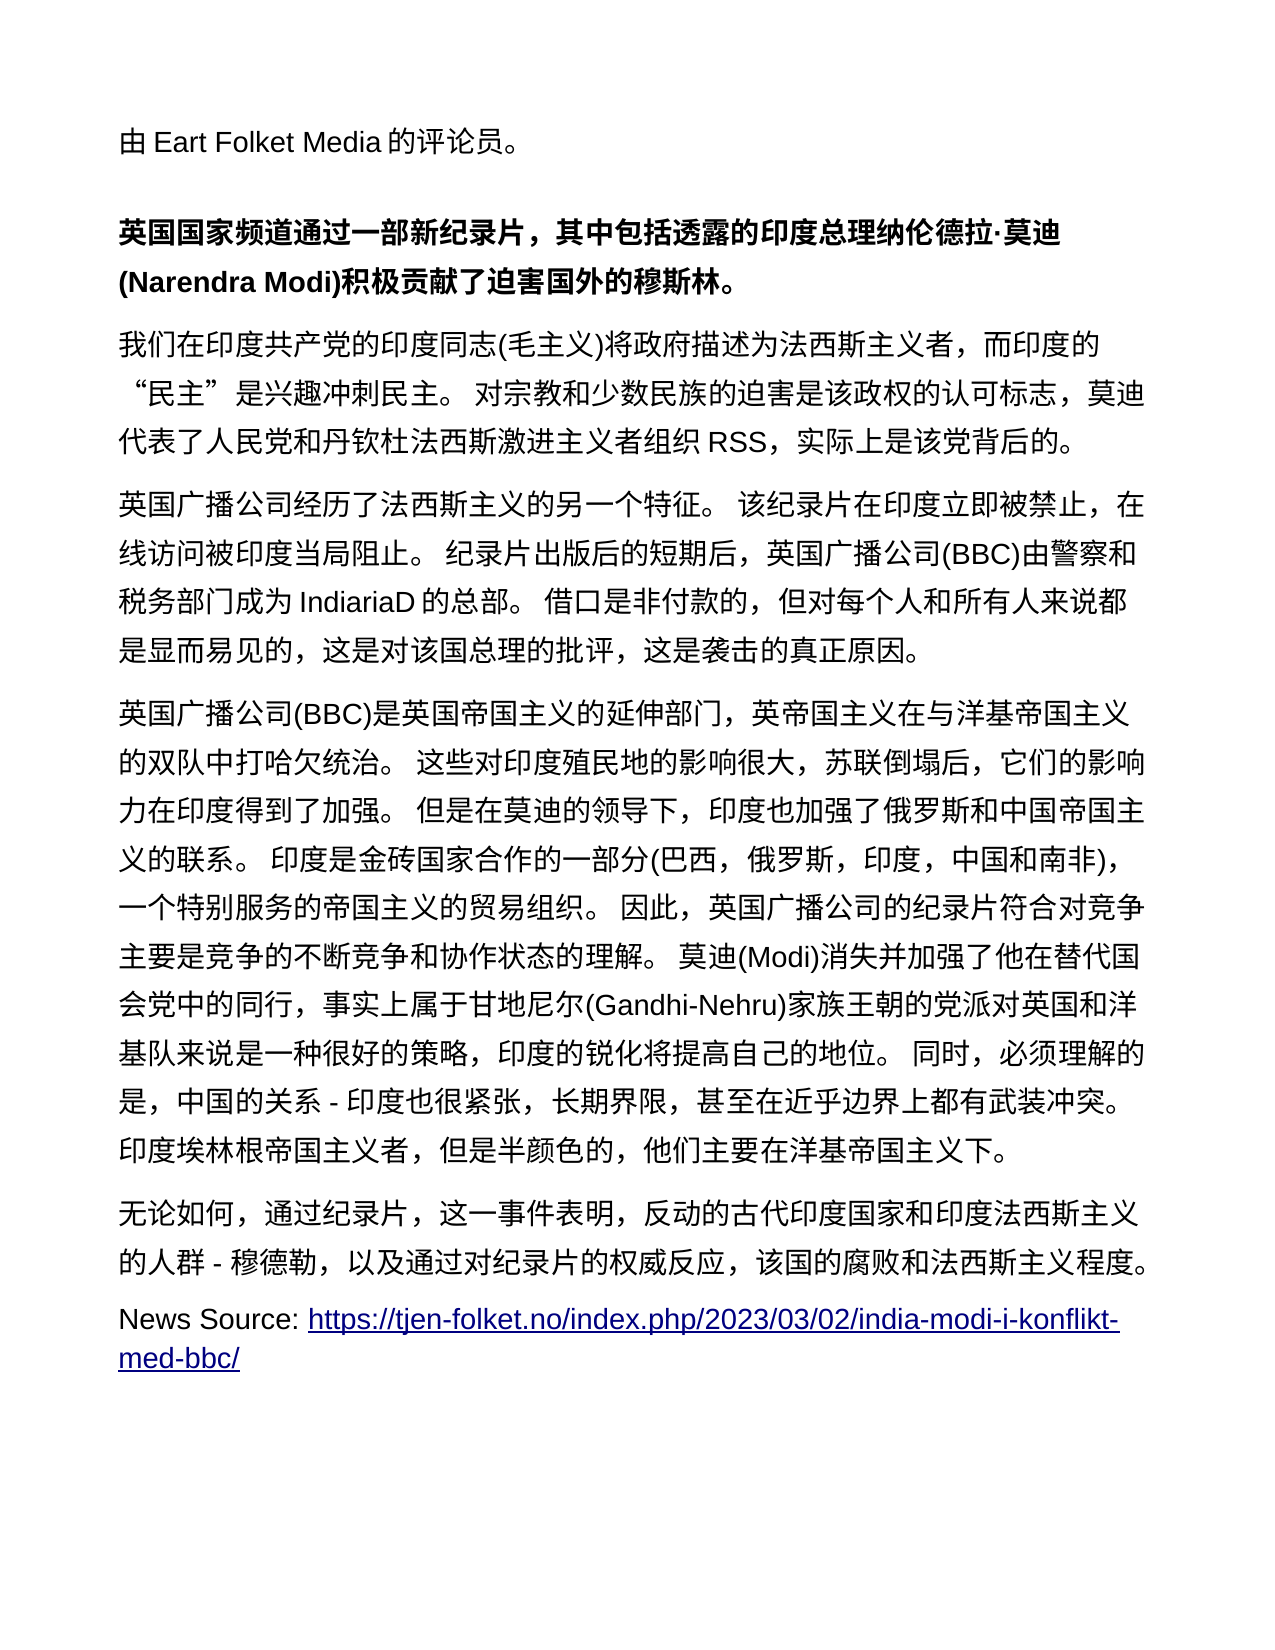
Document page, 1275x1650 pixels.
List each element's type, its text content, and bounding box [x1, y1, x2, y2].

text 英国广播公司经历了法西斯主义的另一个特征。 该纪录片在印度立即被禁止，在线访问被印度当局阻止。 纪录片出版后的短期后，英国广播公司(BBC)由警察和税务部门成为IndiariaD的总部。 借口是非付款的，但对每个人和所有人来说都是显而易见的，这是对该国总理的批评，这是袭击的真正原因。 [118, 482, 1157, 670]
text 英国广播公司(BBC)是英国帝国主义的延伸部门，英帝国主义在与洋基帝国主义的双队中打哈欠统治。 这些对印度殖民地的影响很大，苏联倒塌后，它们的影响力在印度得到了加强。 但是在莫迪的领导下，印度也加强了俄罗斯和中国帝国主义的联系。 印度是金砖国家合作的一部分(巴西，俄罗斯，印度，中国和南非)，一个特别服务的帝国主义的贸易组织。 因此，英国广播公司的纪录片符合对竞争主要是竞争的不断竞争和协作状态的理解。 莫迪(Modi)消失并加强了他在替代国会党中的同行，事实上属于甘地尼尔(Gandhi-Nehru)家族王朝的党派对英国和洋基队来说是一种很好的策略，印度的锐化将提高自己的地位。 同时，必须理解的是，中国的关系 - 印度也很紧张，长期界限，甚至在近乎边界上都有武装冲突。 印度埃林根帝国主义者，但是半颜色的，他们主要在洋基帝国主义下。 [118, 691, 1157, 1170]
text 无论如何，通过纪录片，这一事件表明，反动的古代印度国家和印度法西斯主义的人群 - 穆德勒，以及通过对纪录片的权威反应，该国的腐败和法西斯主义程度。 [118, 1191, 1157, 1281]
text 我们在印度共产党的印度同志(毛主义)将政府描述为法西斯主义者，而印度的“民主”是兴趣冲刺民主。 对宗教和少数民族的迫害是该政权的认可标志，莫迪代表了人民党和丹钦杜法西斯激进主义者组织RSS，实际上是该党背后的。 [118, 322, 1157, 461]
text 由Eart Folket Media的评论员。 [118, 118, 1157, 160]
text News Source: https://tjen-folket.no/index.php/2023/03/02/india-modi-i-konflikt-med-bbc/ [118, 1302, 1157, 1374]
text 英国国家频道通过一部新纪录片，其中包括透露的印度总理纳伦德拉·莫迪(Narendra Modi)积极贡献了迫害国外的穆斯林。 [118, 210, 1157, 301]
